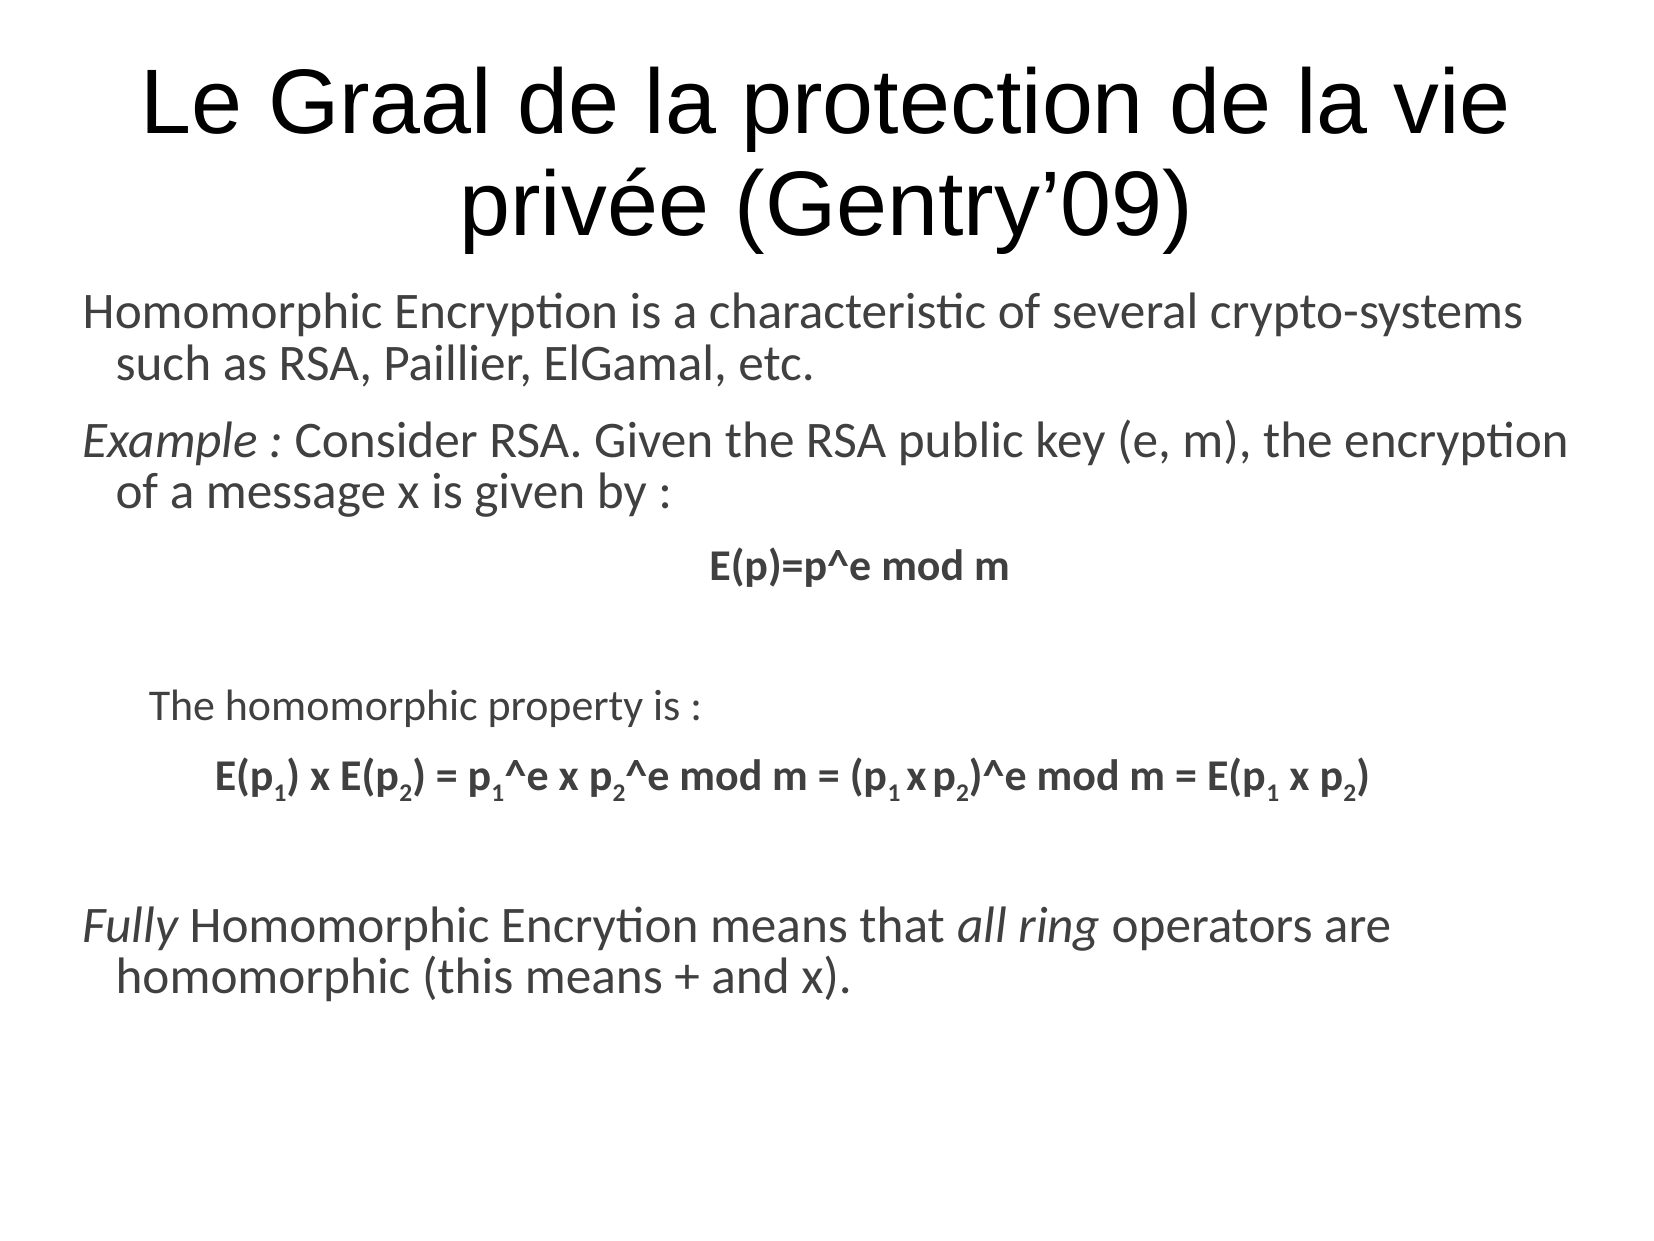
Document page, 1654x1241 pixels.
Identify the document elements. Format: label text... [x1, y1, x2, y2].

list Homomorphic Encryption is a characteristic of several crypto-systems such as RSA, Paillier, ElGamal, etc. Example : Consider RSA. Given the RSA public key (e, m), the encryption of a message x is given by : E(p)=p^e mod m The homomorphic property is : E(p1) x E(p2) = p1^e x p2^e mod m = (p1 x p2)^e mod m = E(p1 x p2) Fully Homomorphic Encrytion means that all ring operators are homomorphic (this means + and x). [82, 290, 1571, 1010]
title Le Graal de la protection de la vie privée (Gentry’09) [82, 49, 1571, 257]
